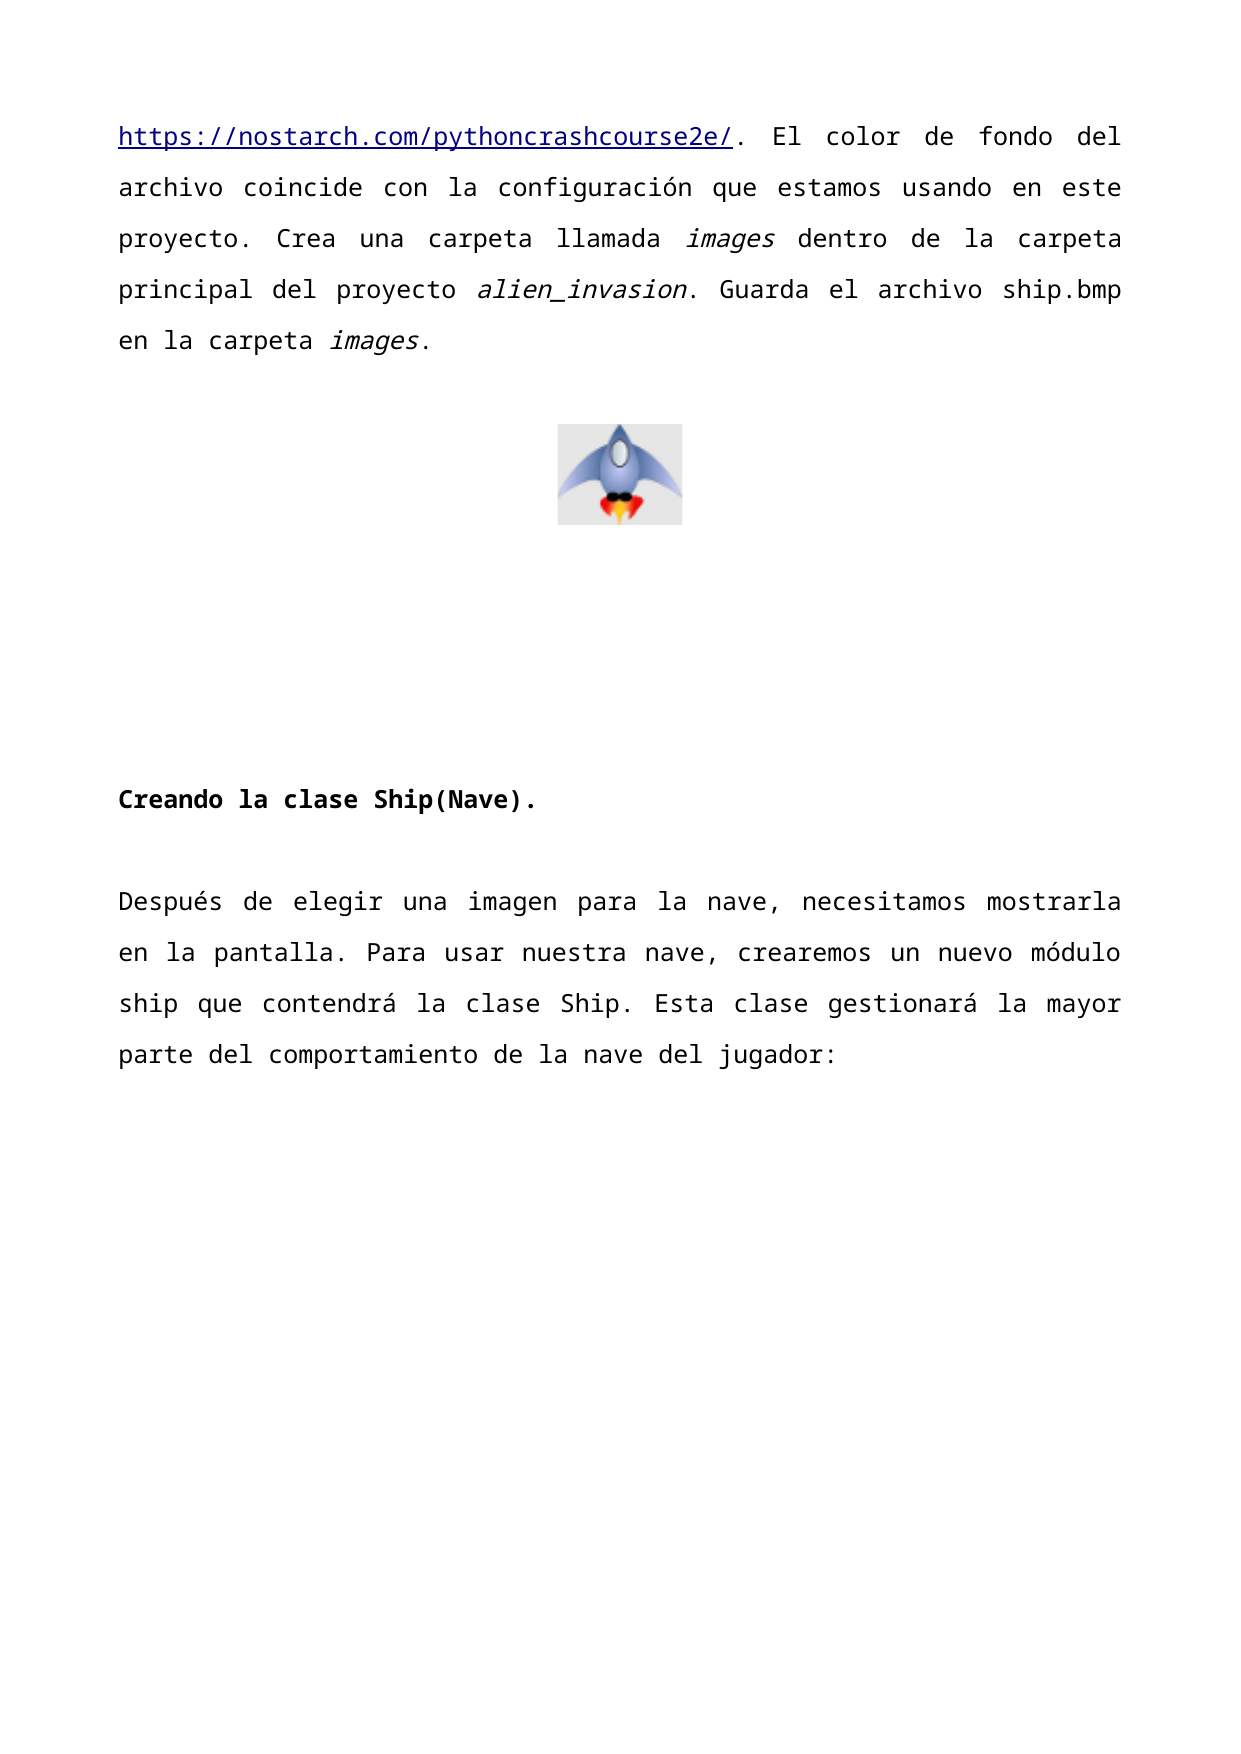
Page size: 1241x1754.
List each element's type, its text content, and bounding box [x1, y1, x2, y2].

text Después de elegir una imagen para la nave, necesitamos mostrarla en la pantalla. Para usar nuestra nave, crearemos un nuevo módulo ship que contendrá la clase Ship. Esta clase gestionará la mayor parte del comportamiento de la nave del jugador: [118, 884, 1122, 1071]
text https://nostarch.com/pythoncrashcourse2e/. El color de fondo del archivo coincide con la configuración que estamos usando en este proyecto. Crea una carpeta llamada images dentro de la carpeta principal del proyecto alien_invasion. Guarda el archivo ship.bmp en la carpeta images. [118, 118, 1122, 356]
picture [557, 424, 683, 525]
text Creando la clase Ship(Nave). [118, 782, 1122, 816]
